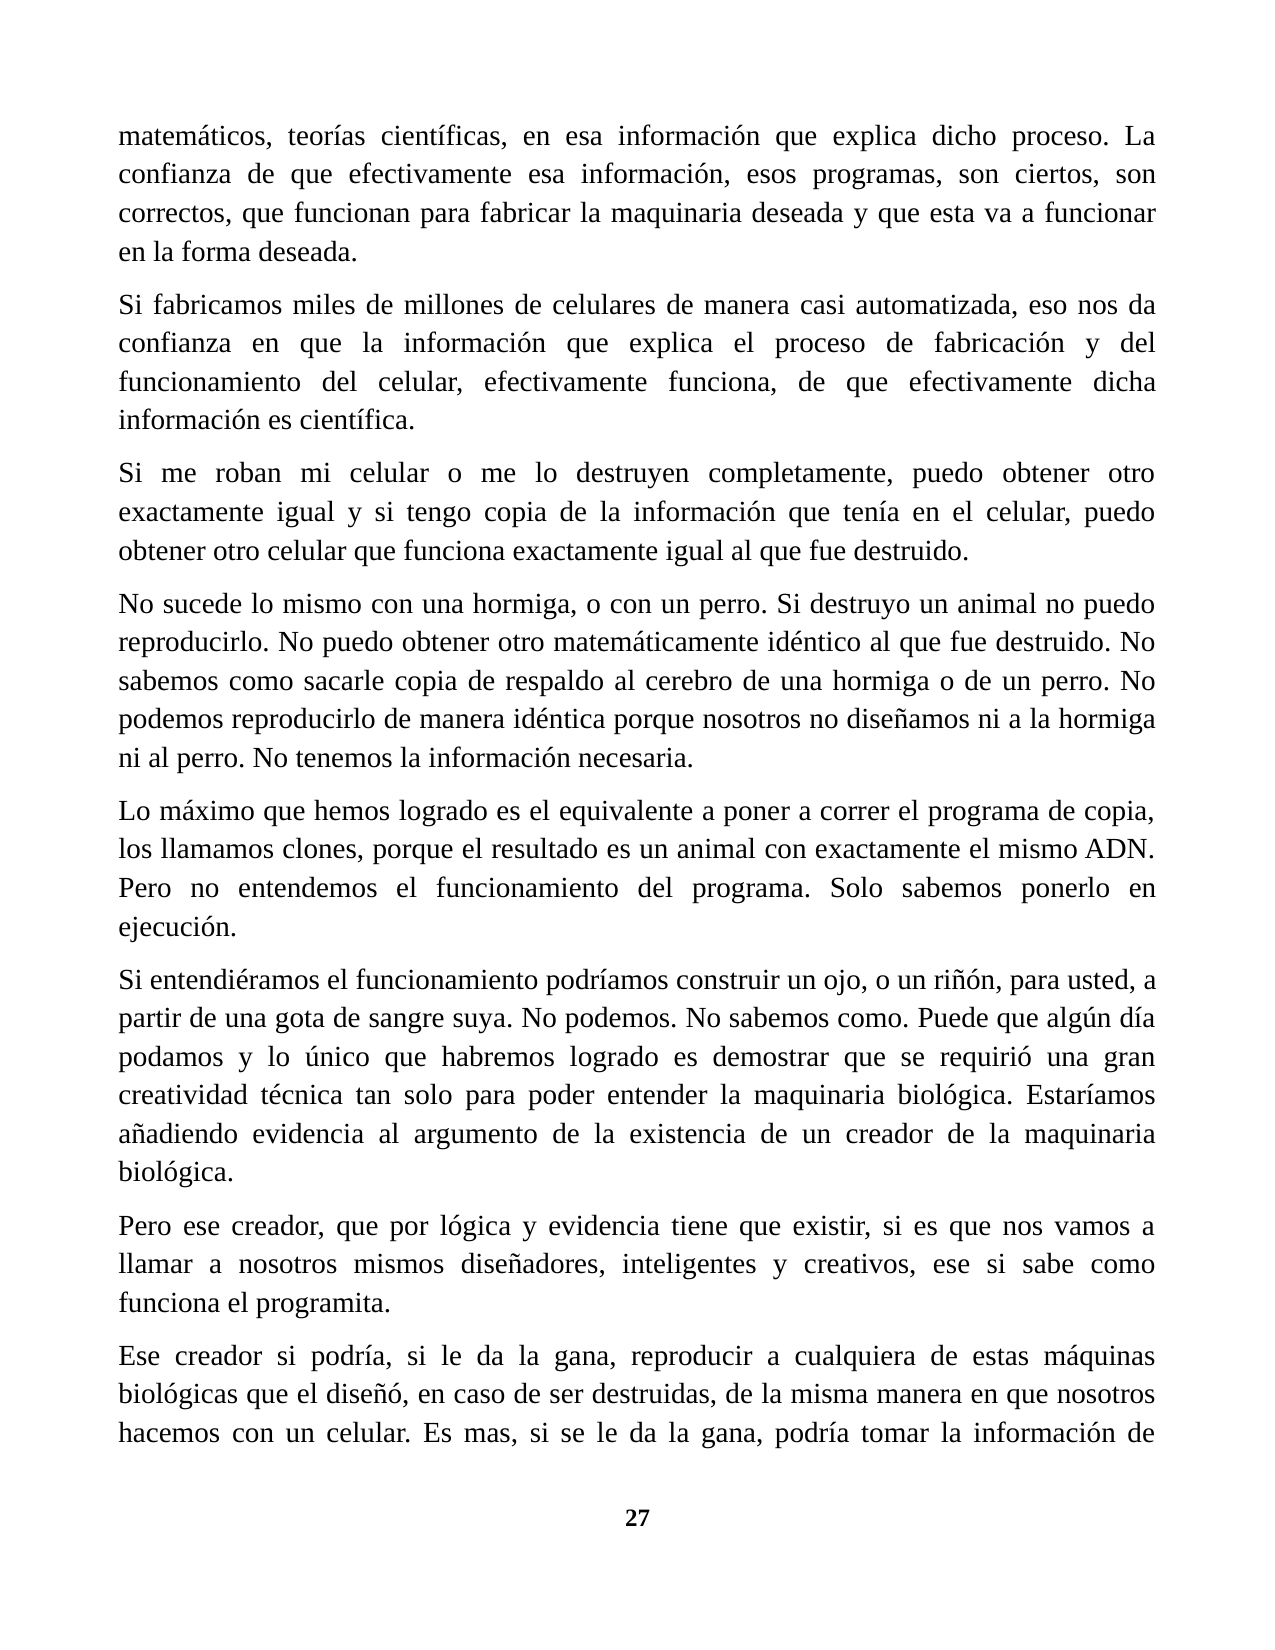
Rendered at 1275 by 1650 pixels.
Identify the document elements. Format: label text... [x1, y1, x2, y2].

text Pero ese creador, que por lógica y evidencia tiene que existir, si es que nos vamos a llamar a nosotros mismos diseñadores, inteligentes y creativos, ese si sabe como funciona el programita. [118, 1208, 1157, 1318]
text Si fabricamos miles de millones de celulares de manera casi automatizada, eso nos da confianza en que la información que explica el proceso de fabricación y del funcionamiento del celular, efectivamente funciona, de que efectivamente dicha información es científica. [118, 287, 1157, 436]
text Ese creador si podría, si le da la gana, reproducir a cualquiera de estas máquinas biológicas que el diseñó, en caso de ser destruidas, de la misma manera en que nosotros hacemos con un celular. Es mas, si se le da la gana, podría tomar la información de [118, 1338, 1157, 1448]
text Lo máximo que hemos logrado es el equivalente a poner a correr el programa de copia, los llamamos clones, porque el resultado es un animal con exactamente el mismo ADN. Pero no entendemos el funcionamiento del programa. Solo sabemos ponerlo en ejecución. [118, 793, 1157, 942]
text matemáticos, teorías científicas, en esa información que explica dicho proceso. La confianza de que efectivamente esa información, esos programas, son ciertos, son correctos, que funcionan para fabricar la maquinaria deseada y que esta va a funcionar en la forma deseada. [118, 118, 1157, 267]
text Si entendiéramos el funcionamiento podríamos construir un ojo, o un riñón, para usted, a partir de una gota de sangre suya. No podemos. No sabemos como. Puede que algún día podamos y lo único que habremos logrado es demostrar que se requirió una gran creatividad técnica tan solo para poder entender la maquinaria biológica. Estaríamos añadiendo evidencia al argumento de la existencia de un creador de la maquinaria biológica. [118, 962, 1157, 1188]
text Si me roban mi celular o me lo destruyen completamente, puedo obtener otro exactamente igual y si tengo copia de la información que tenía en el celular, puedo obtener otro celular que funciona exactamente igual al que fue destruido. [118, 456, 1157, 566]
text No sucede lo mismo con una hormiga, o con un perro. Si destruyo un animal no puedo reproducirlo. No puedo obtener otro matemáticamente idéntico al que fue destruido. No sabemos como sacarle copia de respaldo al cerebro de una hormiga o de un perro. No podemos reproducirlo de manera idéntica porque nosotros no diseñamos ni a la hormiga ni al perro. No tenemos la información necesaria. [118, 586, 1157, 773]
